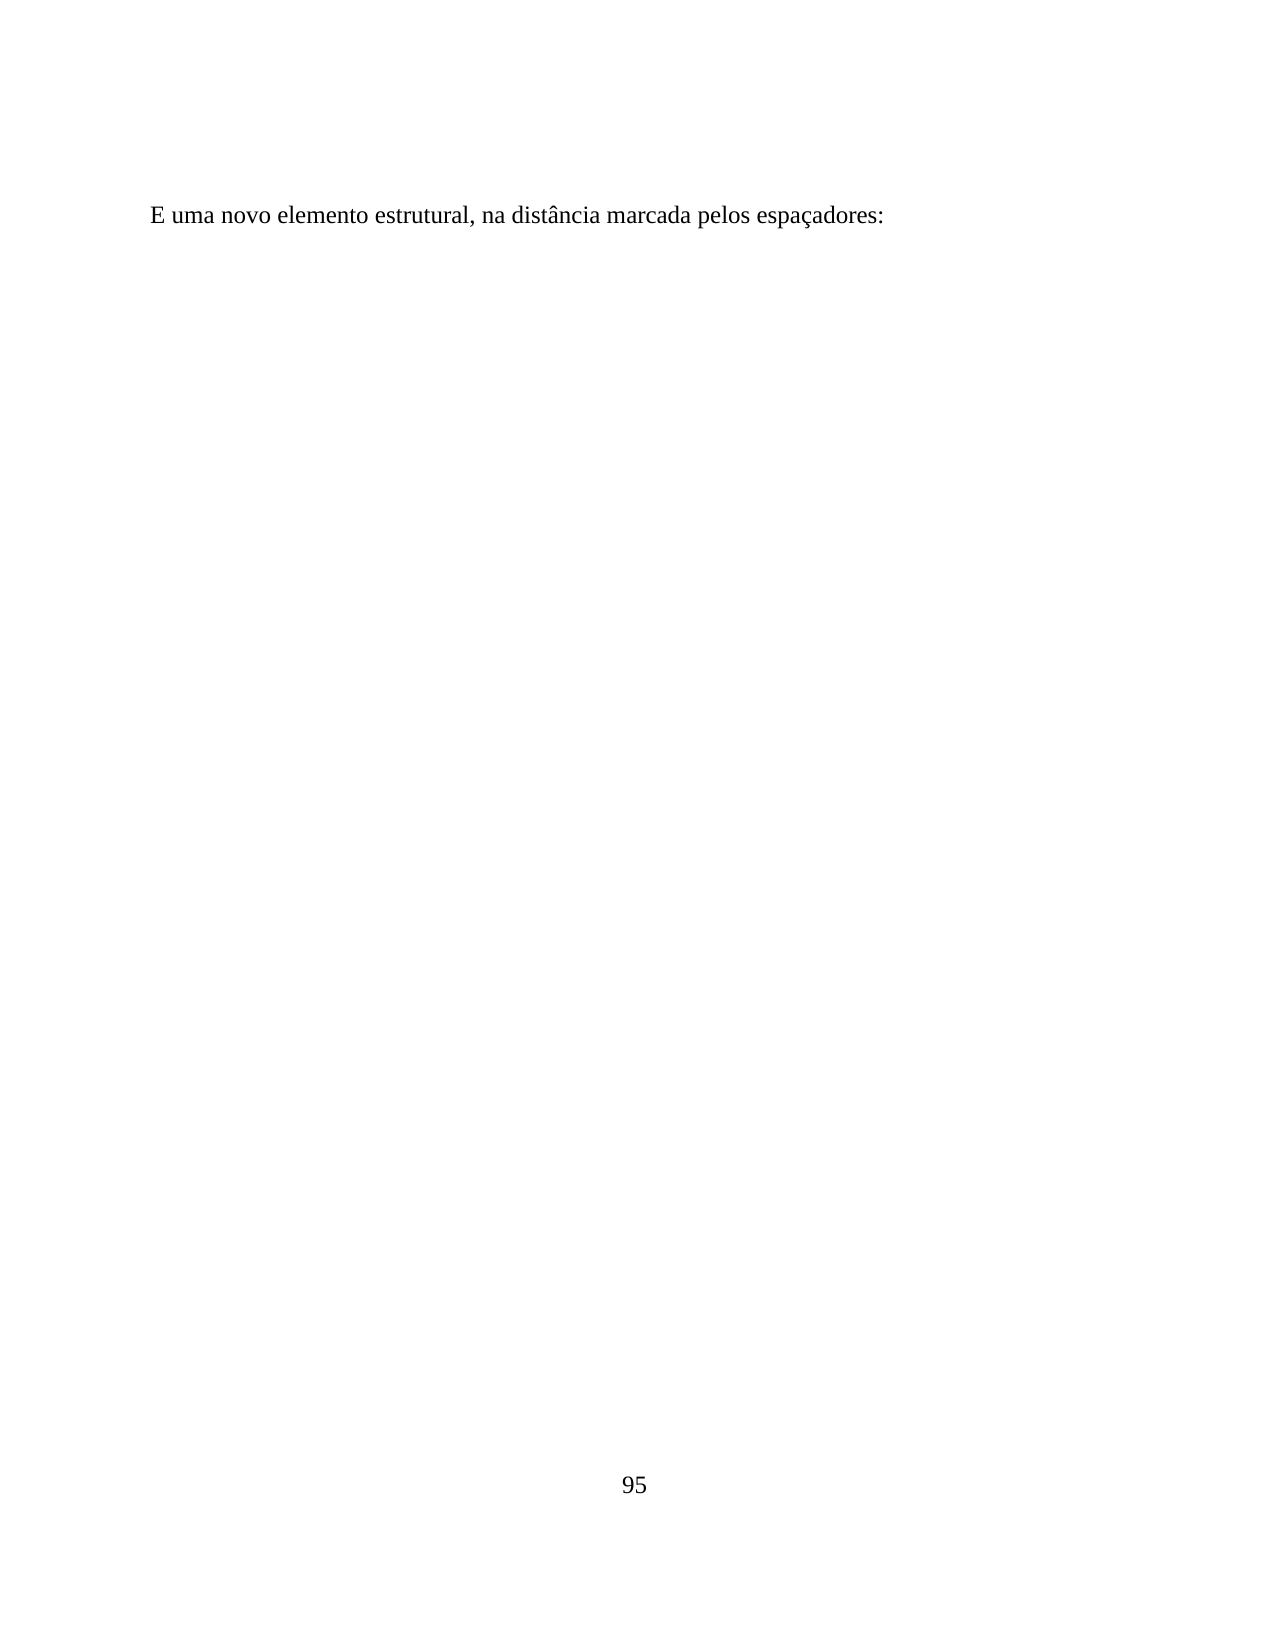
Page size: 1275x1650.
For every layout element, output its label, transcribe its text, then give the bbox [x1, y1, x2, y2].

text E uma novo elemento estrutural, na distância marcada pelos espaçadores: [150, 200, 1125, 229]
